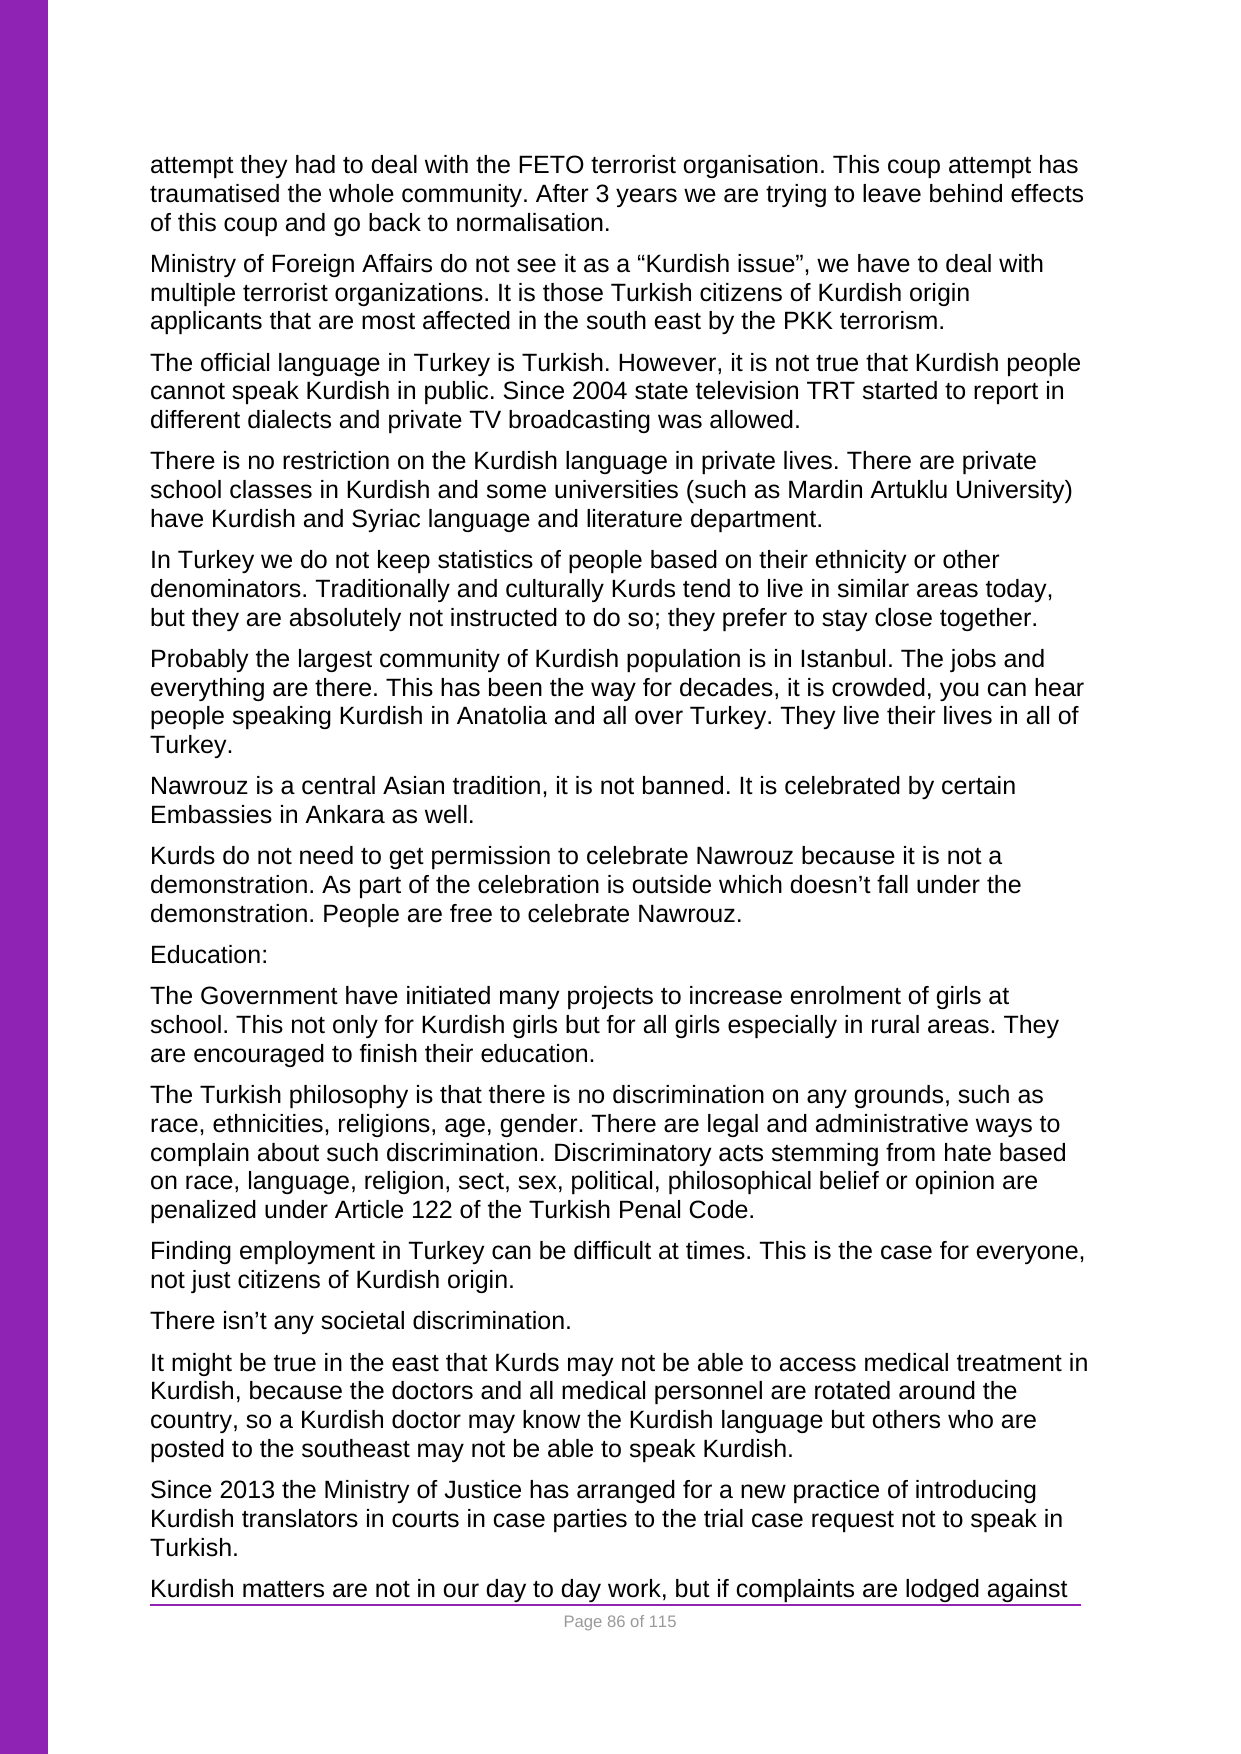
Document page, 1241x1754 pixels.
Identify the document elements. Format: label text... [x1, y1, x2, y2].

text attempt they had to deal with the FETO terrorist organisation. This coup attempt has traumatised the whole community. After 3 years we are trying to leave behind effects of this coup and go back to normalisation. [150, 150, 1090, 236]
text The official language in Turkey is Turkish. However, it is not true that Kurdish people cannot speak Kurdish in public. Since 2004 state television TRT started to report in different dialects and private TV broadcasting was allowed. [150, 347, 1090, 434]
text Finding employment in Turkey can be difficult at times. This is the case for everyone, not just citizens of Kurdish origin. [150, 1236, 1090, 1294]
text The Government have initiated many projects to increase enrolment of girls at school. This not only for Kurdish girls but for all girls especially in rural areas. They are encouraged to finish their education. [150, 981, 1090, 1067]
text There is no restriction on the Kurdish language in private lives. There are private school classes in Kurdish and some universities (such as Mardin Artuklu University) have Kurdish and Syriac language and literature department. [150, 446, 1090, 532]
text The Turkish philosophy is that there is no discrimination on any grounds, such as race, ethnicities, religions, age, gender. There are legal and administrative ways to complain about such discrimination. Discriminatory acts stemming from hate based on race, language, religion, sect, sex, political, philosophical belief or opinion are penalized under Article 122 of the Turkish Penal Code. [150, 1080, 1090, 1224]
text In Turkey we do not keep statistics of people based on their ethnicity or other denominators. Traditionally and culturally Kurds tend to live in similar areas today, but they are absolutely not instructed to do so; they prefer to stay close together. [150, 545, 1090, 631]
text There isn’t any societal discrimination. [150, 1306, 1090, 1335]
text Ministry of Foreign Affairs do not see it as a “Kurdish issue”, we have to deal with multiple terrorist organizations. It is those Turkish citizens of Kurdish origin applicants that are most affected in the south east by the PKK terrorism. [150, 249, 1090, 335]
text Since 2013 the Ministry of Justice has arranged for a new practice of introducing Kurdish translators in courts in case parties to the trial case request not to speak in Turkish. [150, 1475, 1090, 1561]
text Education: [150, 940, 1090, 969]
text Kurdish matters are not in our day to day work, but if complaints are lodged against [150, 1574, 1090, 1602]
text Kurds do not need to get permission to celebrate Nawrouz because it is not a demonstration. As part of the celebration is outside which doesn’t fall under the demonstration. People are free to celebrate Nawrouz. [150, 841, 1090, 927]
text It might be true in the east that Kurds may not be able to access medical treatment in Kurdish, because the doctors and all medical personnel are rotated around the country, so a Kurdish doctor may know the Kurdish language but others who are posted to the southeast may not be able to speak Kurdish. [150, 1347, 1090, 1462]
text Probably the largest community of Kurdish population is in Istanbul. The jobs and everything are there. This has been the way for decades, it is crowded, you can hear people speaking Kurdish in Anatolia and all over Turkey. They live their lives in all of Turkey. [150, 644, 1090, 759]
text Nawrouz is a central Asian tradition, it is not banned. It is celebrated by certain Embassies in Ankara as well. [150, 771, 1090, 829]
